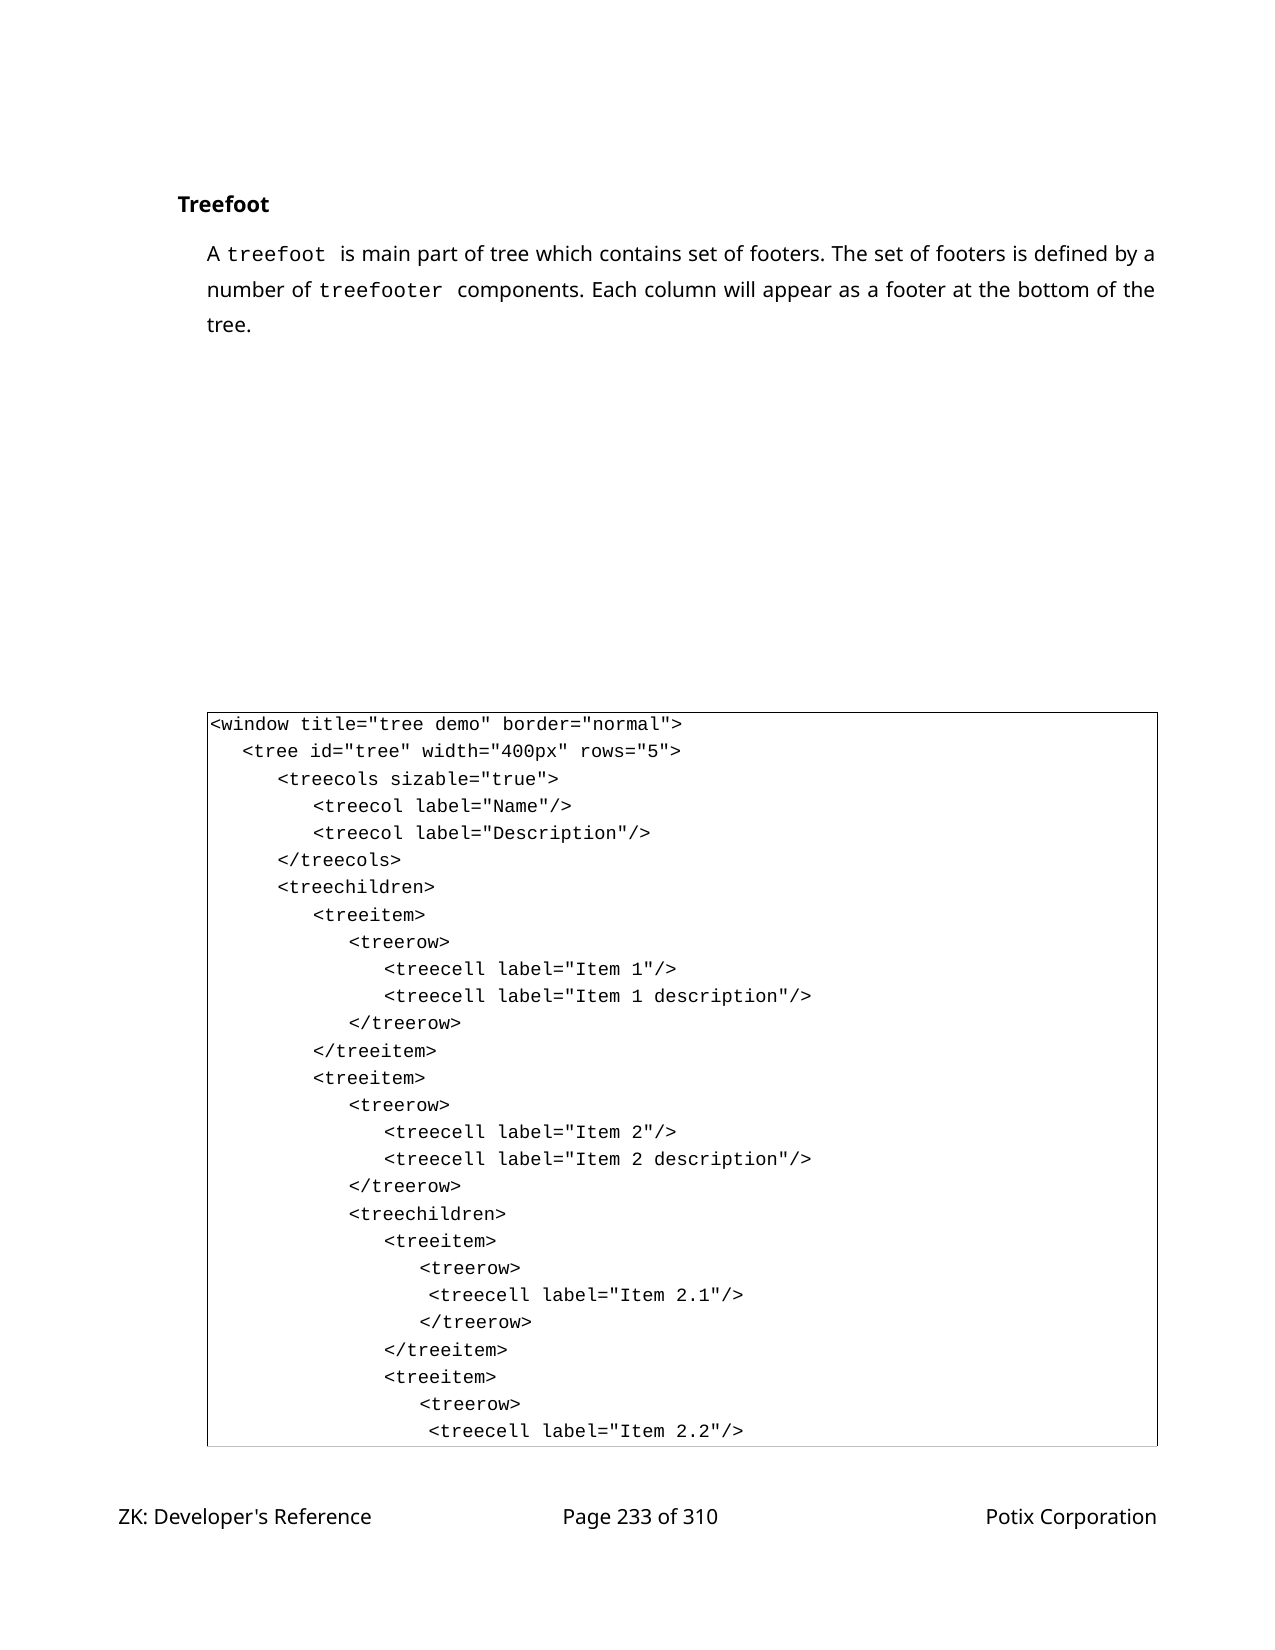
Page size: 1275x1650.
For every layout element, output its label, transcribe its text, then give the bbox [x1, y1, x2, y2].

text A treefoot is main part of tree which contains set of footers. The set of footers is defined by a number of treefooter components. Each column will appear as a footer at the bottom of the tree. [207, 239, 1157, 339]
text <treecell label="Item 1"/> [208, 957, 1157, 981]
text <treecell label="Item 2 description"/> [208, 1147, 1157, 1171]
text <treerow> [208, 930, 1157, 954]
text <tree id="tree" width="400px" rows="5"> [208, 739, 1157, 764]
text </treerow> [208, 1174, 1157, 1199]
text <treeitem> [208, 1229, 1157, 1253]
text </treerow> [208, 1310, 1157, 1334]
text <treecell label="Item 2.2"/> [208, 1419, 1157, 1446]
text <treerow> [208, 1256, 1157, 1280]
text <treecol label="Description"/> [208, 821, 1157, 845]
text <treeitem> [208, 1066, 1157, 1090]
text <treeitem> [208, 1365, 1157, 1389]
text <window title="tree demo" border="normal"> [208, 713, 1157, 736]
text </treecols> [208, 848, 1157, 872]
text <treechildren> [208, 1202, 1157, 1226]
text </treeitem> [208, 1337, 1157, 1362]
text <treerow> [208, 1093, 1157, 1117]
text <treeitem> [208, 902, 1157, 927]
subtitle Treefoot [177, 189, 1157, 219]
text <treecell label="Item 2"/> [208, 1120, 1157, 1144]
text </treerow> [208, 1011, 1157, 1036]
text <treecols sizable="true"> [208, 767, 1157, 791]
text <treerow> [208, 1392, 1157, 1416]
text <treecell label="Item 2.1"/> [208, 1283, 1157, 1307]
text <treecol label="Name"/> [208, 794, 1157, 818]
text </treeitem> [208, 1038, 1157, 1063]
text <treecell label="Item 1 description"/> [208, 984, 1157, 1008]
text <treechildren> [208, 875, 1157, 899]
